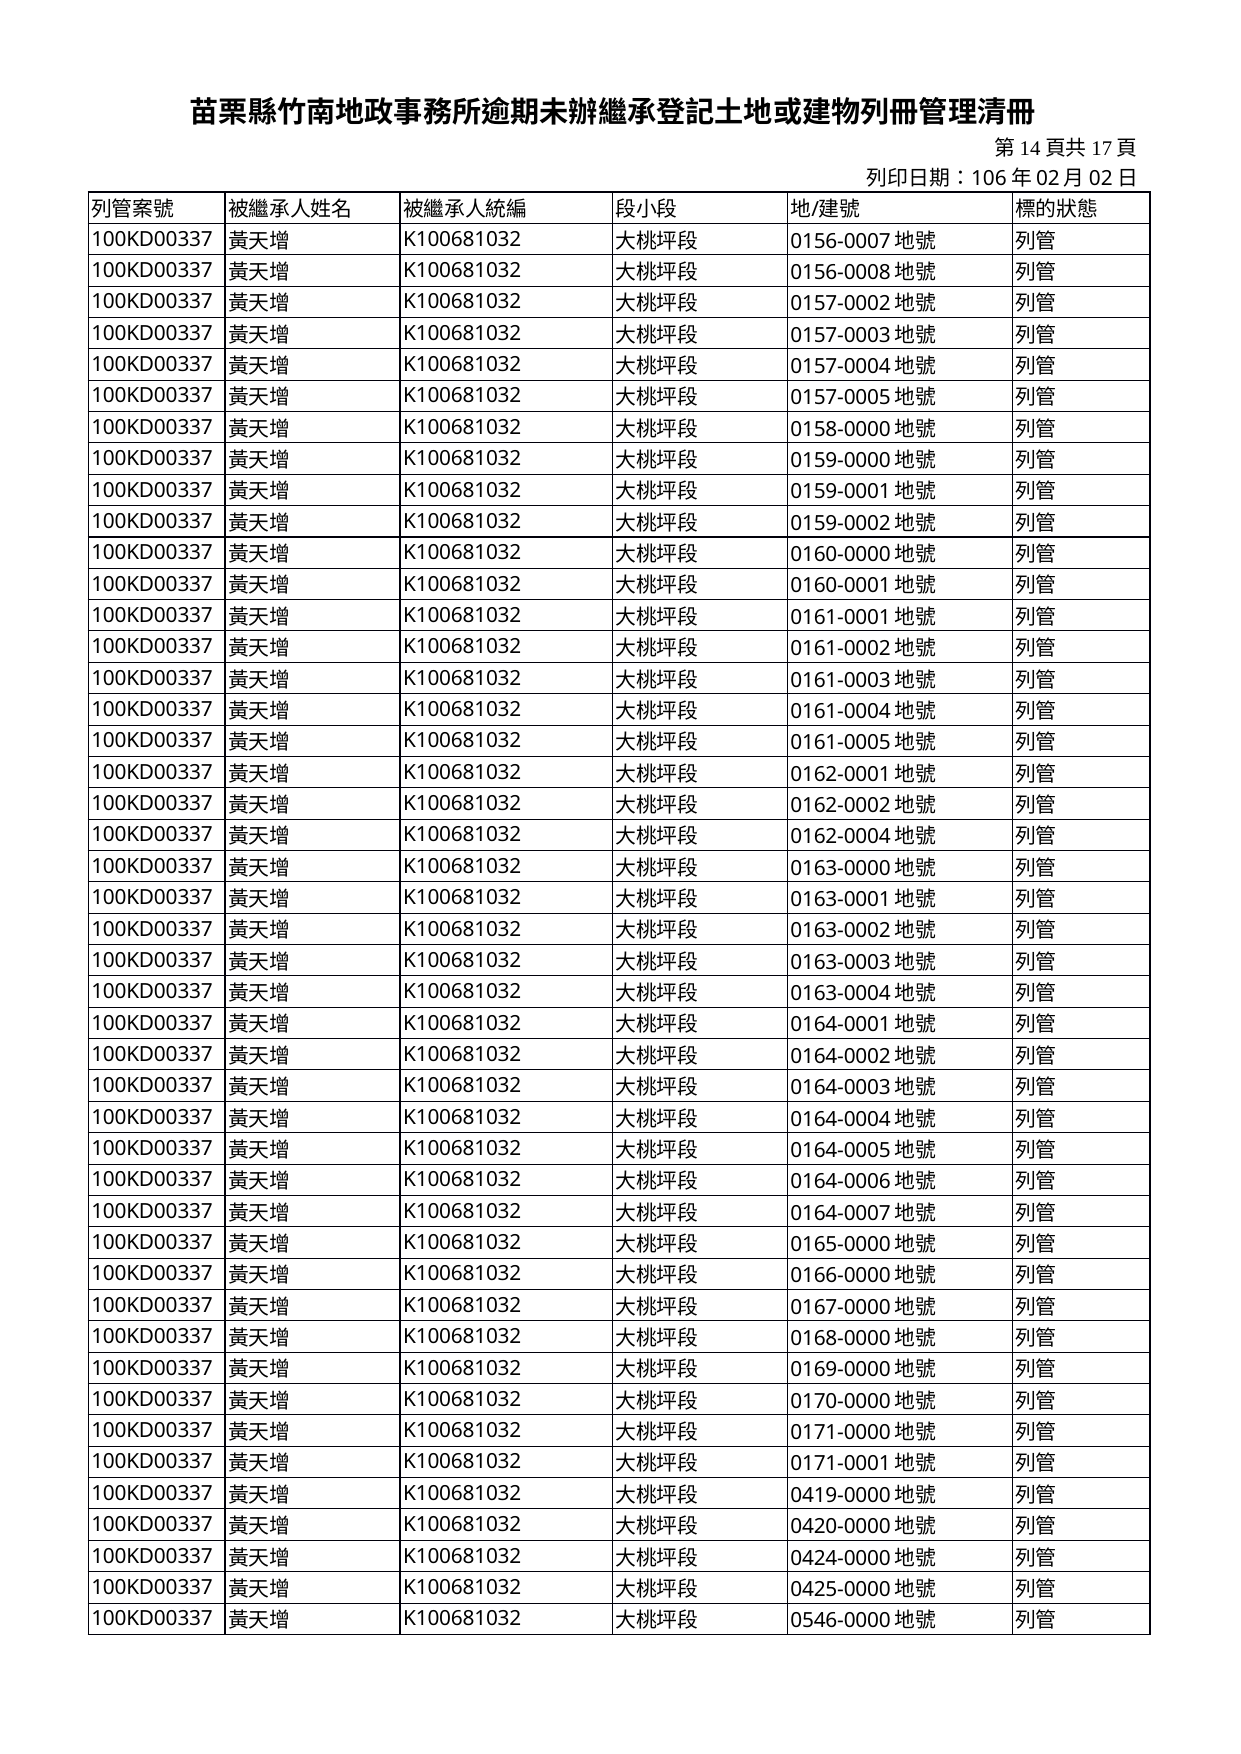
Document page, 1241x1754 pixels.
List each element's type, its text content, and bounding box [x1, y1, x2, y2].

table_cell 大桃坪段 [613, 757, 787, 787]
table_cell 100KD00337 [89, 1227, 224, 1257]
table_cell 大桃坪段 [613, 506, 787, 536]
table_cell 100KD00337 [89, 1133, 224, 1163]
table_cell 大桃坪段 [613, 1165, 787, 1195]
table_cell 列管 [1013, 882, 1149, 913]
table_cell 黃天增 [226, 851, 399, 881]
table_cell K100681032 [401, 1070, 612, 1101]
table_cell 列管 [1013, 694, 1149, 724]
table_cell 列管 [1013, 224, 1149, 254]
table_cell 黃天增 [226, 475, 399, 505]
table_cell 大桃坪段 [613, 255, 787, 286]
table_header 標的狀態 [1013, 193, 1149, 223]
table_cell 大桃坪段 [613, 1008, 787, 1038]
table_cell 0171-0000地號 [788, 1415, 1012, 1446]
table_cell 列管 [1013, 1447, 1149, 1477]
table_cell 100KD00337 [89, 882, 224, 913]
table_cell 100KD00337 [89, 506, 224, 536]
table_cell K100681032 [401, 1353, 612, 1383]
table_cell 列管 [1013, 287, 1149, 317]
table_cell 100KD00337 [89, 1509, 224, 1540]
table_cell K100681032 [401, 1478, 612, 1508]
table_cell 大桃坪段 [613, 851, 787, 881]
table_cell 100KD00337 [89, 569, 224, 599]
table_cell 大桃坪段 [613, 475, 787, 505]
table_cell K100681032 [401, 1196, 612, 1226]
table_cell 列管 [1013, 475, 1149, 505]
table_cell 大桃坪段 [613, 945, 787, 975]
table_cell 0165-0000地號 [788, 1227, 1012, 1257]
table_cell 列管 [1013, 1070, 1149, 1101]
table_cell K100681032 [401, 820, 612, 850]
table_cell 列管 [1013, 443, 1149, 474]
table_cell K100681032 [401, 1290, 612, 1320]
table_cell 列管 [1013, 255, 1149, 286]
table_cell 大桃坪段 [613, 1509, 787, 1540]
table_cell 黃天增 [226, 443, 399, 474]
table_cell 100KD00337 [89, 1384, 224, 1414]
table_cell 列管 [1013, 1227, 1149, 1257]
table_cell 黃天增 [226, 600, 399, 630]
table_cell 0163-0001地號 [788, 882, 1012, 913]
table_cell 0164-0002地號 [788, 1039, 1012, 1069]
table_cell 大桃坪段 [613, 914, 787, 944]
table_cell 100KD00337 [89, 1353, 224, 1383]
table_cell K100681032 [401, 349, 612, 379]
table_cell 列管 [1013, 1290, 1149, 1320]
table_cell 0164-0003地號 [788, 1070, 1012, 1101]
table_cell 黃天增 [226, 255, 399, 286]
table_cell 黃天增 [226, 1415, 399, 1446]
table_cell K100681032 [401, 318, 612, 348]
table_cell 0159-0002地號 [788, 506, 1012, 536]
table_cell 0163-0003地號 [788, 945, 1012, 975]
table_cell K100681032 [401, 663, 612, 693]
table_cell 0161-0002地號 [788, 631, 1012, 662]
table_cell K100681032 [401, 976, 612, 1007]
table_cell 大桃坪段 [613, 412, 787, 442]
table_cell K100681032 [401, 224, 612, 254]
table_header 地/建號 [788, 193, 1012, 223]
table_cell 列管 [1013, 726, 1149, 756]
table_cell 100KD00337 [89, 788, 224, 818]
table_cell 列管 [1013, 788, 1149, 818]
table_cell 黃天增 [226, 224, 399, 254]
table_cell 大桃坪段 [613, 1133, 787, 1163]
table_cell 0160-0000地號 [788, 538, 1012, 568]
table_cell 大桃坪段 [613, 1196, 787, 1226]
table_cell 100KD00337 [89, 851, 224, 881]
table_cell K100681032 [401, 1008, 612, 1038]
table_cell 黃天增 [226, 381, 399, 411]
table_cell 大桃坪段 [613, 381, 787, 411]
table_cell K100681032 [401, 569, 612, 599]
table_cell 列管 [1013, 600, 1149, 630]
table_cell K100681032 [401, 1133, 612, 1163]
table_cell 0170-0000地號 [788, 1384, 1012, 1414]
table_cell 100KD00337 [89, 318, 224, 348]
table_cell 大桃坪段 [613, 663, 787, 693]
table_cell 大桃坪段 [613, 538, 787, 568]
table_cell 100KD00337 [89, 914, 224, 944]
table_header 段小段 [613, 193, 787, 223]
table_cell 黃天增 [226, 663, 399, 693]
table_cell 黃天增 [226, 287, 399, 317]
table_header 被繼承人統編 [401, 193, 612, 223]
table_cell 100KD00337 [89, 1415, 224, 1446]
table_cell 100KD00337 [89, 945, 224, 975]
table_cell 黃天增 [226, 976, 399, 1007]
table_cell K100681032 [401, 757, 612, 787]
table_cell 大桃坪段 [613, 1541, 787, 1571]
table_cell 黃天增 [226, 788, 399, 818]
table_cell 列管 [1013, 1604, 1149, 1634]
table_cell 100KD00337 [89, 255, 224, 286]
table_cell K100681032 [401, 1572, 612, 1602]
table_cell 0164-0007地號 [788, 1196, 1012, 1226]
table_cell K100681032 [401, 851, 612, 881]
table_cell 黃天增 [226, 1196, 399, 1226]
table_cell 100KD00337 [89, 349, 224, 379]
table_cell 0158-0000地號 [788, 412, 1012, 442]
table_cell 列管 [1013, 1353, 1149, 1383]
table_cell 黃天增 [226, 914, 399, 944]
table_cell 100KD00337 [89, 726, 224, 756]
table_cell 黃天增 [226, 1070, 399, 1101]
table_cell 大桃坪段 [613, 788, 787, 818]
table_cell K100681032 [401, 882, 612, 913]
table_cell 0159-0000地號 [788, 443, 1012, 474]
table_cell 列管 [1013, 1039, 1149, 1069]
table_cell 0162-0002地號 [788, 788, 1012, 818]
table_cell 大桃坪段 [613, 1321, 787, 1352]
table_cell 0163-0002地號 [788, 914, 1012, 944]
table_cell 黃天增 [226, 882, 399, 913]
table_cell 大桃坪段 [613, 694, 787, 724]
table_cell 大桃坪段 [613, 349, 787, 379]
table_cell 列管 [1013, 851, 1149, 881]
table_cell 100KD00337 [89, 757, 224, 787]
table_cell K100681032 [401, 600, 612, 630]
table_cell 100KD00337 [89, 1259, 224, 1289]
table_cell 100KD00337 [89, 1321, 224, 1352]
table_cell 100KD00337 [89, 443, 224, 474]
table_cell 列管 [1013, 976, 1149, 1007]
table_cell 黃天增 [226, 569, 399, 599]
table_cell 0167-0000地號 [788, 1290, 1012, 1320]
table_cell K100681032 [401, 1039, 612, 1069]
table_cell 0157-0003地號 [788, 318, 1012, 348]
table_cell 0420-0000地號 [788, 1509, 1012, 1540]
table_cell 100KD00337 [89, 1604, 224, 1634]
table_cell 大桃坪段 [613, 1447, 787, 1477]
table_cell 100KD00337 [89, 287, 224, 317]
table_cell 大桃坪段 [613, 224, 787, 254]
table_cell K100681032 [401, 694, 612, 724]
table_cell 0168-0000地號 [788, 1321, 1012, 1352]
table_cell 0425-0000地號 [788, 1572, 1012, 1602]
table_cell 0162-0001地號 [788, 757, 1012, 787]
table_cell 大桃坪段 [613, 600, 787, 630]
table_cell K100681032 [401, 1227, 612, 1257]
table_cell 列管 [1013, 1415, 1149, 1446]
table_cell 黃天增 [226, 757, 399, 787]
table_cell 大桃坪段 [613, 443, 787, 474]
table_cell 黃天增 [226, 506, 399, 536]
table_cell 0424-0000地號 [788, 1541, 1012, 1571]
table_cell K100681032 [401, 631, 612, 662]
table_cell 0156-0007地號 [788, 224, 1012, 254]
table_cell 列管 [1013, 757, 1149, 787]
table_cell K100681032 [401, 1165, 612, 1195]
table_cell 100KD00337 [89, 1447, 224, 1477]
table_cell 大桃坪段 [613, 1070, 787, 1101]
table_cell 大桃坪段 [613, 631, 787, 662]
table_cell 大桃坪段 [613, 1290, 787, 1320]
table_cell K100681032 [401, 475, 612, 505]
table_cell 100KD00337 [89, 1290, 224, 1320]
table_cell K100681032 [401, 726, 612, 756]
table_cell 0164-0005地號 [788, 1133, 1012, 1163]
table_cell K100681032 [401, 506, 612, 536]
table_cell K100681032 [401, 538, 612, 568]
table_cell 黃天增 [226, 726, 399, 756]
table_cell 0159-0001地號 [788, 475, 1012, 505]
table_cell 列管 [1013, 1008, 1149, 1038]
table_cell K100681032 [401, 412, 612, 442]
table_cell K100681032 [401, 287, 612, 317]
table_cell 100KD00337 [89, 1478, 224, 1508]
table_cell 100KD00337 [89, 631, 224, 662]
table_cell 0157-0005地號 [788, 381, 1012, 411]
table_cell 100KD00337 [89, 1165, 224, 1195]
table_cell 列管 [1013, 1102, 1149, 1132]
table_cell 0161-0005地號 [788, 726, 1012, 756]
table_cell K100681032 [401, 1604, 612, 1634]
table_cell 100KD00337 [89, 976, 224, 1007]
table_cell 黃天增 [226, 538, 399, 568]
table_cell 0160-0001地號 [788, 569, 1012, 599]
table_cell 列管 [1013, 631, 1149, 662]
table_cell 0166-0000地號 [788, 1259, 1012, 1289]
table_cell 黃天增 [226, 1133, 399, 1163]
table_cell 0163-0004地號 [788, 976, 1012, 1007]
table_cell 大桃坪段 [613, 287, 787, 317]
table_cell 黃天增 [226, 1321, 399, 1352]
table_cell 100KD00337 [89, 381, 224, 411]
table_cell K100681032 [401, 945, 612, 975]
table_cell 100KD00337 [89, 663, 224, 693]
table_cell 列管 [1013, 914, 1149, 944]
table_cell 大桃坪段 [613, 1384, 787, 1414]
table_cell 列管 [1013, 1259, 1149, 1289]
table_cell 大桃坪段 [613, 1102, 787, 1132]
table_cell 0171-0001地號 [788, 1447, 1012, 1477]
table_cell 列管 [1013, 1509, 1149, 1540]
table_cell K100681032 [401, 914, 612, 944]
table_cell 0157-0002地號 [788, 287, 1012, 317]
table_cell 100KD00337 [89, 1008, 224, 1038]
table_cell 黃天增 [226, 1353, 399, 1383]
table_cell 列管 [1013, 1321, 1149, 1352]
table_cell 100KD00337 [89, 224, 224, 254]
table_cell 0164-0001地號 [788, 1008, 1012, 1038]
table_cell 黃天增 [226, 412, 399, 442]
table_cell K100681032 [401, 1384, 612, 1414]
table_cell K100681032 [401, 443, 612, 474]
table_cell K100681032 [401, 255, 612, 286]
table_cell 0161-0003地號 [788, 663, 1012, 693]
table_cell 100KD00337 [89, 1102, 224, 1132]
table_cell 100KD00337 [89, 600, 224, 630]
table_cell 0161-0004地號 [788, 694, 1012, 724]
table_cell 黃天增 [226, 1102, 399, 1132]
table_cell 列管 [1013, 820, 1149, 850]
table_cell 大桃坪段 [613, 882, 787, 913]
table_cell 100KD00337 [89, 475, 224, 505]
table_cell 0157-0004地號 [788, 349, 1012, 379]
table_cell 大桃坪段 [613, 1604, 787, 1634]
table_cell 列管 [1013, 663, 1149, 693]
table_cell 列管 [1013, 1196, 1149, 1226]
table_cell K100681032 [401, 788, 612, 818]
table_cell 列管 [1013, 1384, 1149, 1414]
table_cell 列管 [1013, 318, 1149, 348]
table_cell 0163-0000地號 [788, 851, 1012, 881]
table_cell 100KD00337 [89, 1541, 224, 1571]
table_cell 100KD00337 [89, 538, 224, 568]
table_cell 大桃坪段 [613, 1259, 787, 1289]
table_cell 黃天增 [226, 1572, 399, 1602]
table_cell 0164-0004地號 [788, 1102, 1012, 1132]
table_cell K100681032 [401, 1102, 612, 1132]
table_cell 0419-0000地號 [788, 1478, 1012, 1508]
table_cell K100681032 [401, 1541, 612, 1571]
table_cell K100681032 [401, 1415, 612, 1446]
table_cell 黃天增 [226, 1165, 399, 1195]
table_cell 100KD00337 [89, 1196, 224, 1226]
table_cell 列管 [1013, 506, 1149, 536]
table_cell 黃天增 [226, 1259, 399, 1289]
table_cell 0546-0000地號 [788, 1604, 1012, 1634]
table_cell 列管 [1013, 412, 1149, 442]
table_cell K100681032 [401, 1259, 612, 1289]
table_cell 0169-0000地號 [788, 1353, 1012, 1383]
table_cell 黃天增 [226, 820, 399, 850]
table_cell 黃天增 [226, 945, 399, 975]
table_cell 列管 [1013, 1478, 1149, 1508]
table_cell 黃天增 [226, 1541, 399, 1571]
table_cell 0161-0001地號 [788, 600, 1012, 630]
table_cell 大桃坪段 [613, 1227, 787, 1257]
table_cell 黃天增 [226, 1509, 399, 1540]
table_cell 0156-0008地號 [788, 255, 1012, 286]
table_cell 黃天增 [226, 1290, 399, 1320]
table_cell 大桃坪段 [613, 1039, 787, 1069]
table_cell 大桃坪段 [613, 976, 787, 1007]
table_cell 列管 [1013, 349, 1149, 379]
table_cell 黃天增 [226, 1384, 399, 1414]
table_cell K100681032 [401, 1321, 612, 1352]
table_cell 大桃坪段 [613, 820, 787, 850]
table_cell 列管 [1013, 1165, 1149, 1195]
table_header 被繼承人姓名 [226, 193, 399, 223]
table_cell 100KD00337 [89, 1070, 224, 1101]
table_cell 黃天增 [226, 1008, 399, 1038]
table_cell 大桃坪段 [613, 726, 787, 756]
table_cell 100KD00337 [89, 1572, 224, 1602]
table_cell 列管 [1013, 945, 1149, 975]
table_cell 大桃坪段 [613, 1478, 787, 1508]
table_cell 黃天增 [226, 1039, 399, 1069]
table_cell 列管 [1013, 538, 1149, 568]
table_cell K100681032 [401, 1447, 612, 1477]
table_cell 列管 [1013, 1133, 1149, 1163]
table_cell 100KD00337 [89, 820, 224, 850]
table_cell K100681032 [401, 1509, 612, 1540]
table_cell 大桃坪段 [613, 318, 787, 348]
table_header 列管案號 [89, 193, 224, 223]
table_cell 黃天增 [226, 1478, 399, 1508]
table_cell 100KD00337 [89, 694, 224, 724]
table_cell 黃天增 [226, 1447, 399, 1477]
table_cell 100KD00337 [89, 1039, 224, 1069]
table_cell 黃天增 [226, 1604, 399, 1634]
table_cell 列管 [1013, 1541, 1149, 1571]
table_cell 黃天增 [226, 631, 399, 662]
table_cell 大桃坪段 [613, 1415, 787, 1446]
table_cell 黃天增 [226, 318, 399, 348]
table_cell 大桃坪段 [613, 1353, 787, 1383]
table_cell 列管 [1013, 569, 1149, 599]
table_cell 0164-0006地號 [788, 1165, 1012, 1195]
table_cell 黃天增 [226, 349, 399, 379]
table_cell 100KD00337 [89, 412, 224, 442]
table_cell K100681032 [401, 381, 612, 411]
table_cell 列管 [1013, 381, 1149, 411]
table_cell 列管 [1013, 1572, 1149, 1602]
table_cell 大桃坪段 [613, 1572, 787, 1602]
table_cell 0162-0004地號 [788, 820, 1012, 850]
table_cell 黃天增 [226, 694, 399, 724]
table_cell 黃天增 [226, 1227, 399, 1257]
table_cell 大桃坪段 [613, 569, 787, 599]
